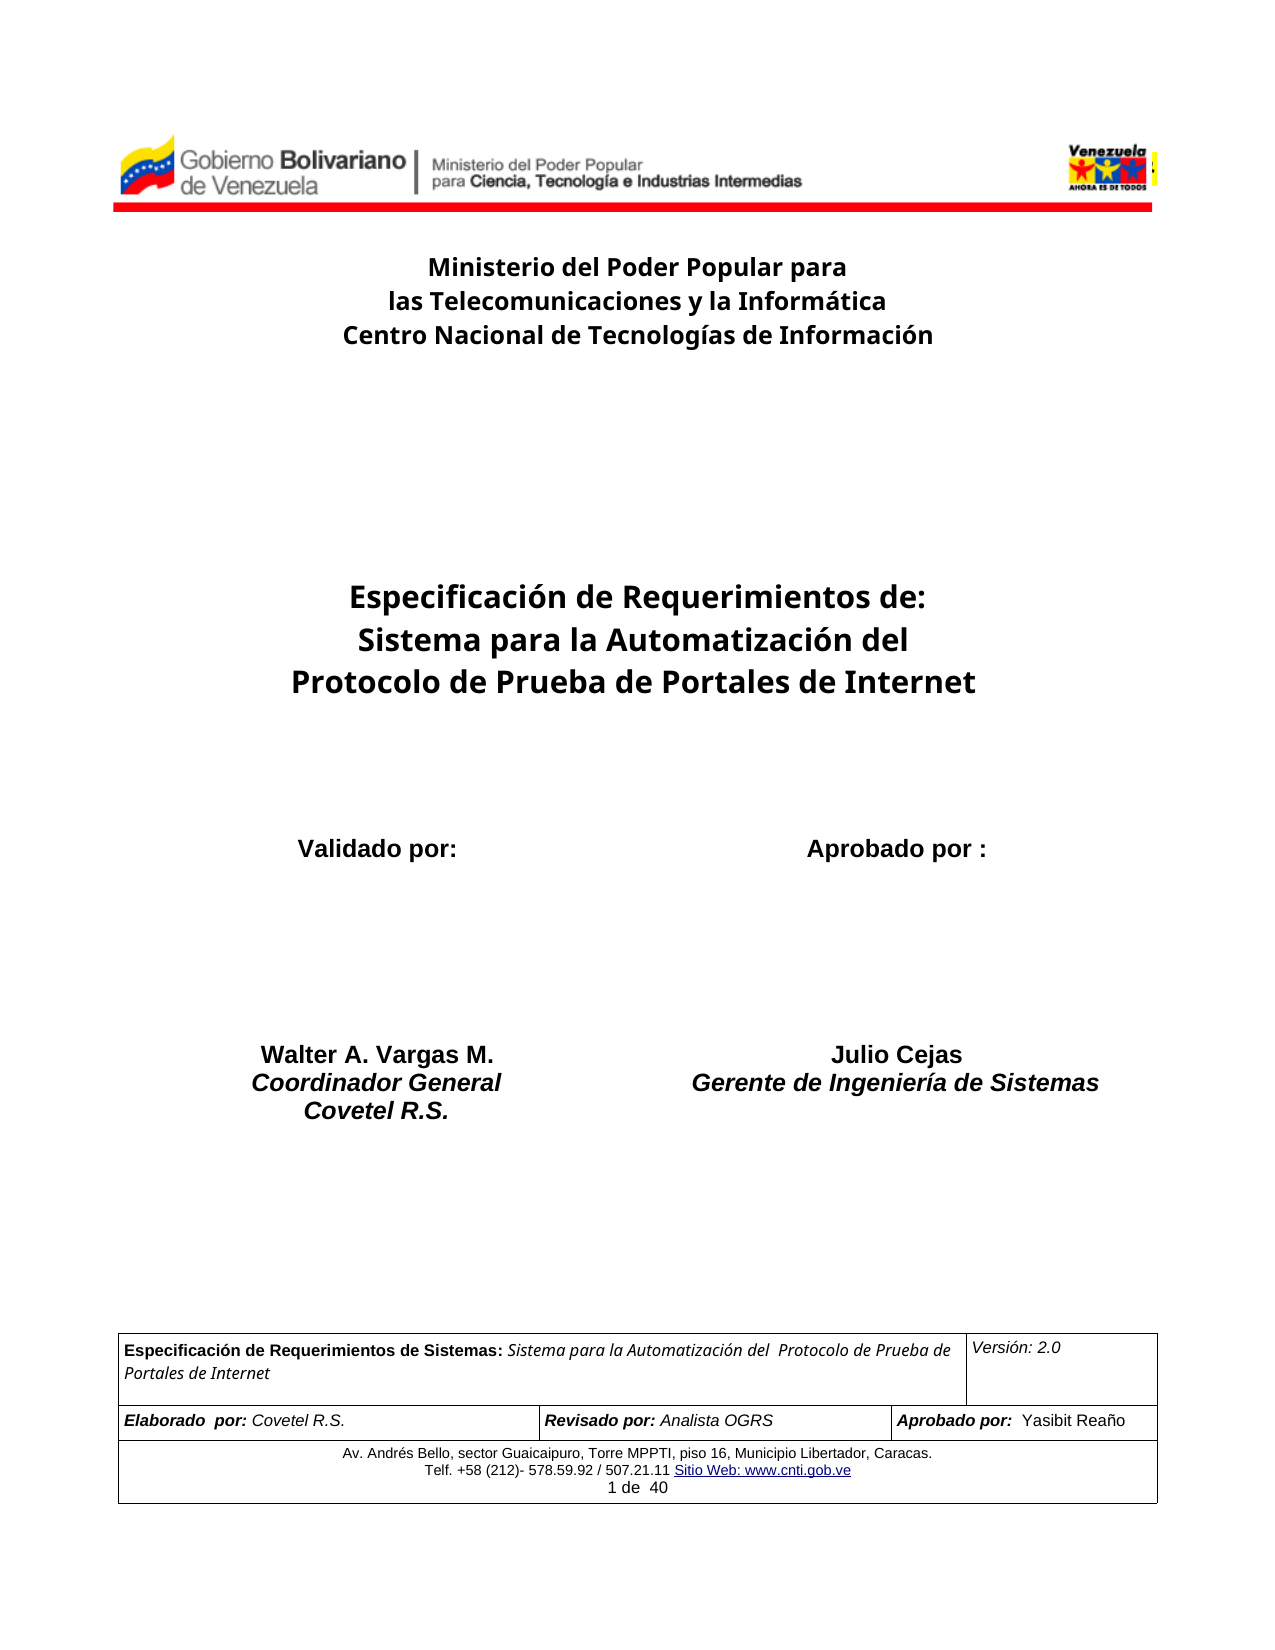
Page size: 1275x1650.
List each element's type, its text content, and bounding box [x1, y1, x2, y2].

table_cell Walter A. Vargas M. Coordinador General Covetel R.S. [118, 868, 637, 1131]
table_cell Julio Cejas Gerente de Ingeniería de Sistemas [637, 868, 1157, 1131]
picture [113, 126, 1153, 212]
table_header Aprobado por : [637, 829, 1157, 868]
table_header Validado por: [118, 829, 637, 868]
text Sistema para la Automatización del [118, 618, 1157, 661]
text Centro Nacional de Tecnologías de Información [119, 318, 1157, 352]
text Especificación de Requerimientos de: [44, 575, 1157, 618]
text Ministerio del Poder Popular para las Telecomunicaciones y la Informática [118, 250, 1157, 318]
text Protocolo de Prueba de Portales de Internet [118, 661, 1157, 703]
